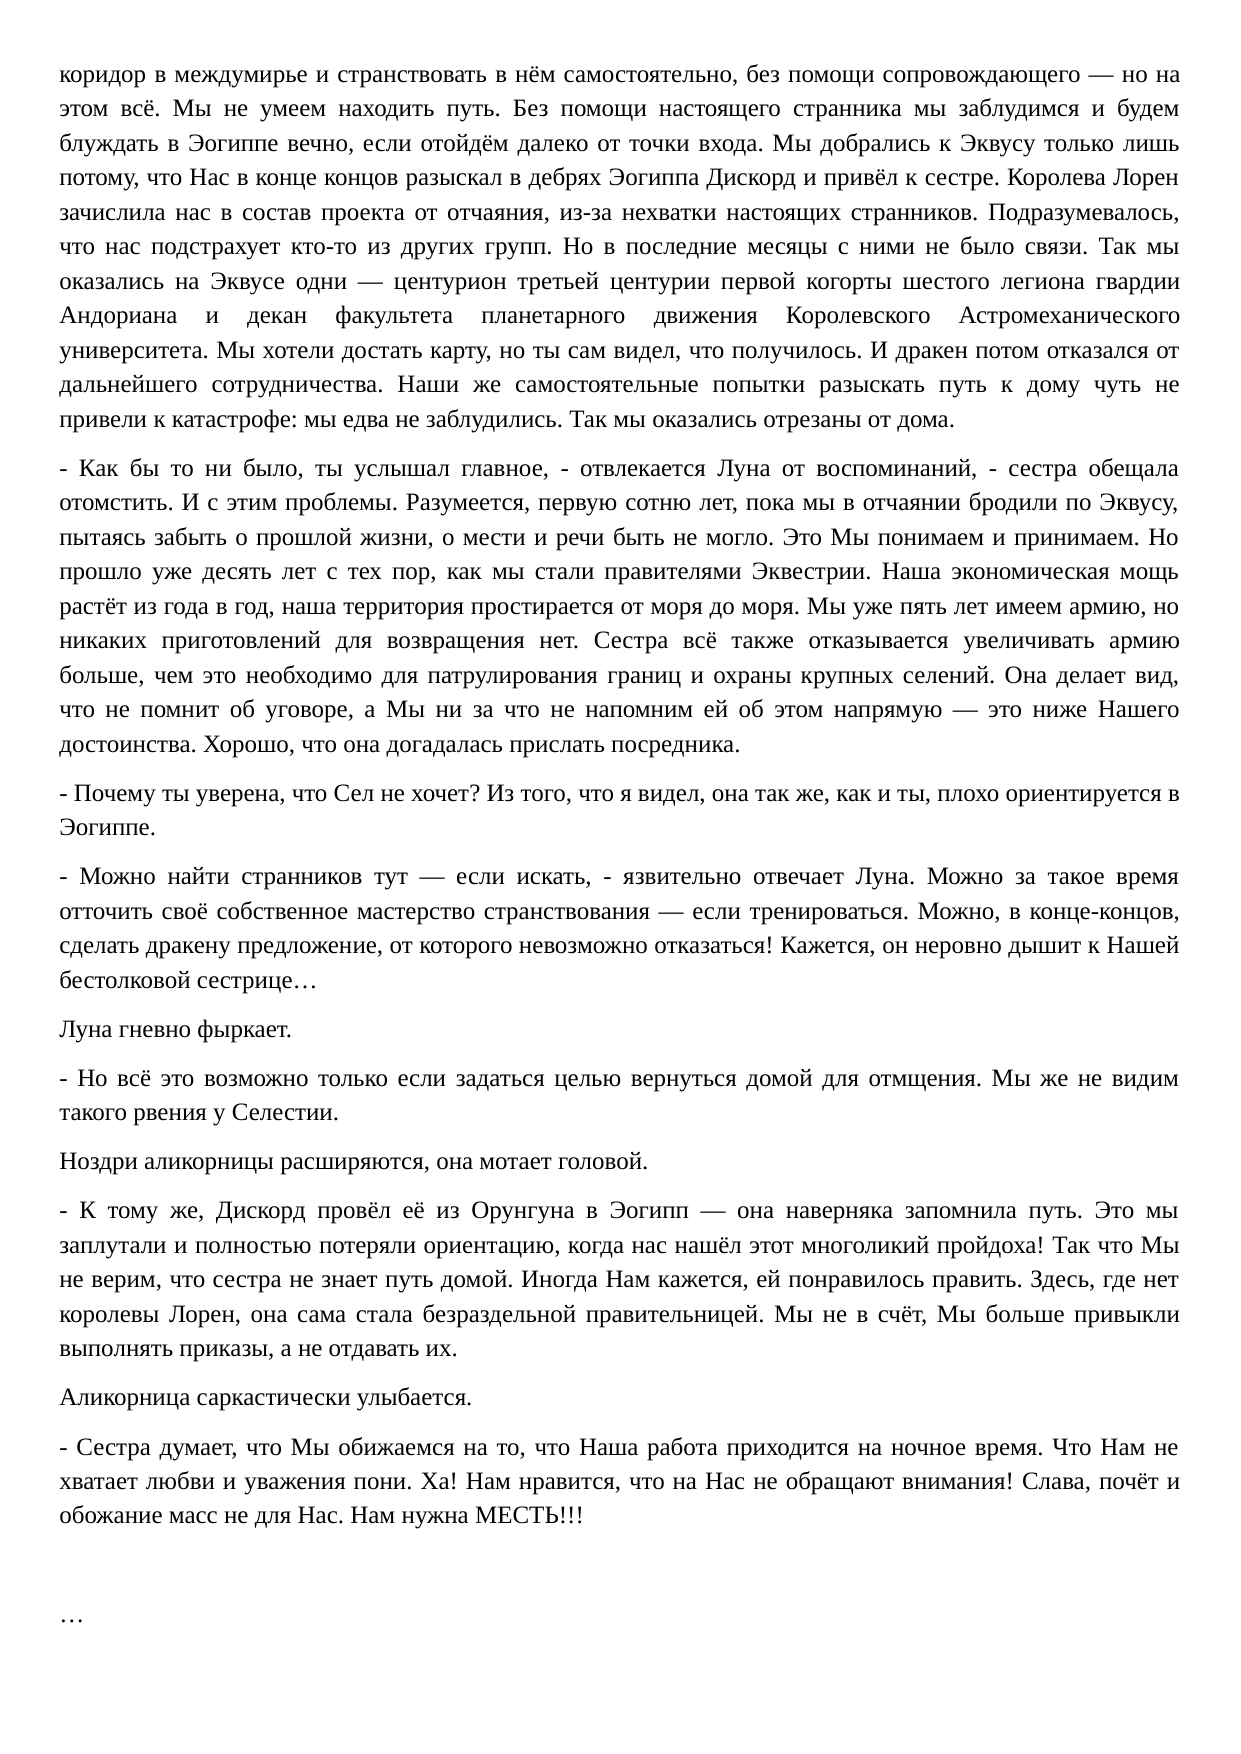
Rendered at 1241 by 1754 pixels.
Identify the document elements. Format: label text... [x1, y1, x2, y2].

text - Можно найти странников тут — если искать, - язвительно отвечает Луна. Можно за такое время отточить своё собственное мастерство странствования — если тренироваться. Можно, в конце-концов, сделать дракену предложение, от которого невозможно отказаться! Кажется, он неровно дышит к Нашей бестолковой сестрице… [59, 861, 1181, 993]
text Луна гневно фыркает. [59, 1014, 1181, 1043]
text коридор в междумирье и странствовать в нём самостоятельно, без помощи сопровождающего — но на этом всё. Мы не умеем находить путь. Без помощи настоящего странника мы заблудимся и будем блуждать в Эогиппе вечно, если отойдём далеко от точки входа. Мы добрались к Эквусу только лишь потому, что Нас в конце концов разыскал в дебрях Эогиппа Дискорд и привёл к сестре. Королева Лорен зачислила нас в состав проекта от отчаяния, из-за нехватки настоящих странников. Подразумевалось, что нас подстрахует кто-то из других групп. Но в последние месяцы с ними не было связи. Так мы оказались на Эквусе одни — центурион третьей центурии первой когорты шестого легиона гвардии Андориана и декан факультета планетарного движения Королевского Астромеханического университета. Мы хотели достать карту, но ты сам видел, что получилось. И дракен потом отказался от дальнейшего сотрудничества. Наши же самостоятельные попытки разыскать путь к дому чуть не привели к катастрофе: мы едва не заблудились. Так мы оказались отрезаны от дома. [59, 59, 1181, 433]
text - К тому же, Дискорд провёл её из Орунгуна в Эогипп — она наверняка запомнила путь. Это мы заплутали и полностью потеряли ориентацию, когда нас нашёл этот многоликий пройдоха! Так что Мы не верим, что сестра не знает путь домой. Иногда Нам кажется, ей понравилось править. Здесь, где нет королевы Лорен, она сама стала безраздельной правительницей. Мы не в счёт, Мы больше привыкли выполнять приказы, а не отдавать их. [59, 1196, 1181, 1362]
text Ноздри аликорницы расширяются, она мотает головой. [59, 1146, 1181, 1175]
text - Но всё это возможно только если задаться целью вернуться домой для отмщения. Мы же не видим такого рвения у Селестии. [59, 1063, 1181, 1126]
text - Как бы то ни было, ты услышал главное, - отвлекается Луна от воспоминаний, - сестра обещала отомстить. И с этим проблемы. Разумеется, первую сотню лет, пока мы в отчаянии бродили по Эквусу, пытаясь забыть о прошлой жизни, о мести и речи быть не могло. Это Мы понимаем и принимаем. Но прошло уже десять лет с тех пор, как мы стали правителями Эквестрии. Наша экономическая мощь растёт из года в год, наша территория простирается от моря до моря. Мы уже пять лет имеем армию, но никаких приготовлений для возвращения нет. Сестра всё также отказывается увеличивать армию больше, чем это необходимо для патрулирования границ и охраны крупных селений. Она делает вид, что не помнит об уговоре, а Мы ни за что не напомним ей об этом напрямую — это ниже Нашего достоинства. Хорошо, что она догадалась прислать посредника. [59, 453, 1181, 757]
text - Почему ты уверена, что Сел не хочет? Из того, что я видел, она так же, как и ты, плохо ориентируется в Эогиппе. [59, 778, 1181, 841]
text - Сестра думает, что Мы обижаемся на то, что Наша работа приходится на ночное время. Что Нам не хватает любви и уважения пони. Ха! Нам нравится, что на Нас не обращают внимания! Слава, почёт и обожание масс не для Нас. Нам нужна МЕСТЬ!!! [59, 1432, 1181, 1529]
text Аликорница саркастически улыбается. [59, 1382, 1181, 1411]
text … [59, 1599, 1181, 1627]
